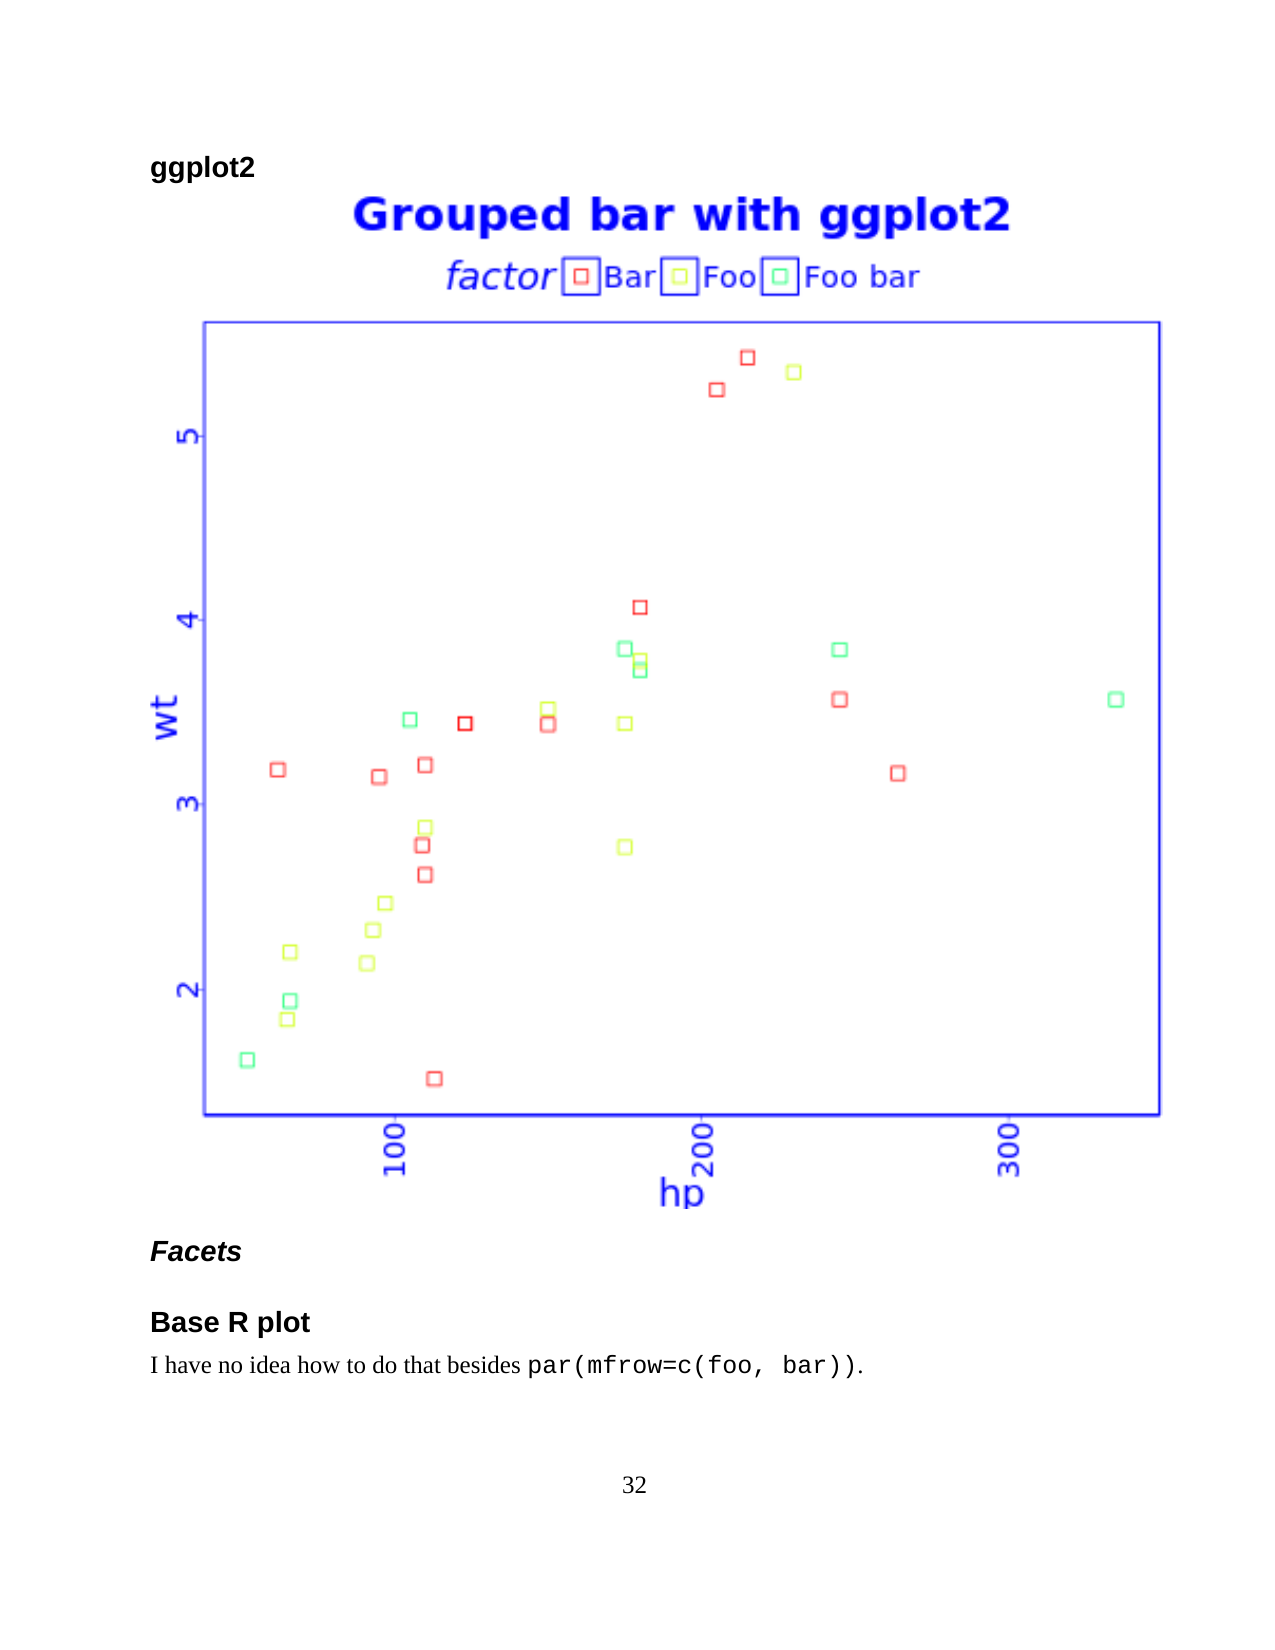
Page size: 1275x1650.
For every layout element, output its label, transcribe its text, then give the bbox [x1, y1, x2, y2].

text I have no idea how to do that besides par(mfrow=c(foo, bar)). [150, 1351, 1125, 1381]
subtitle Facets [150, 1233, 1125, 1267]
subtitle ggplot2 [150, 150, 1125, 183]
picture [150, 196, 1163, 1209]
subtitle Base R plot [150, 1304, 1125, 1338]
